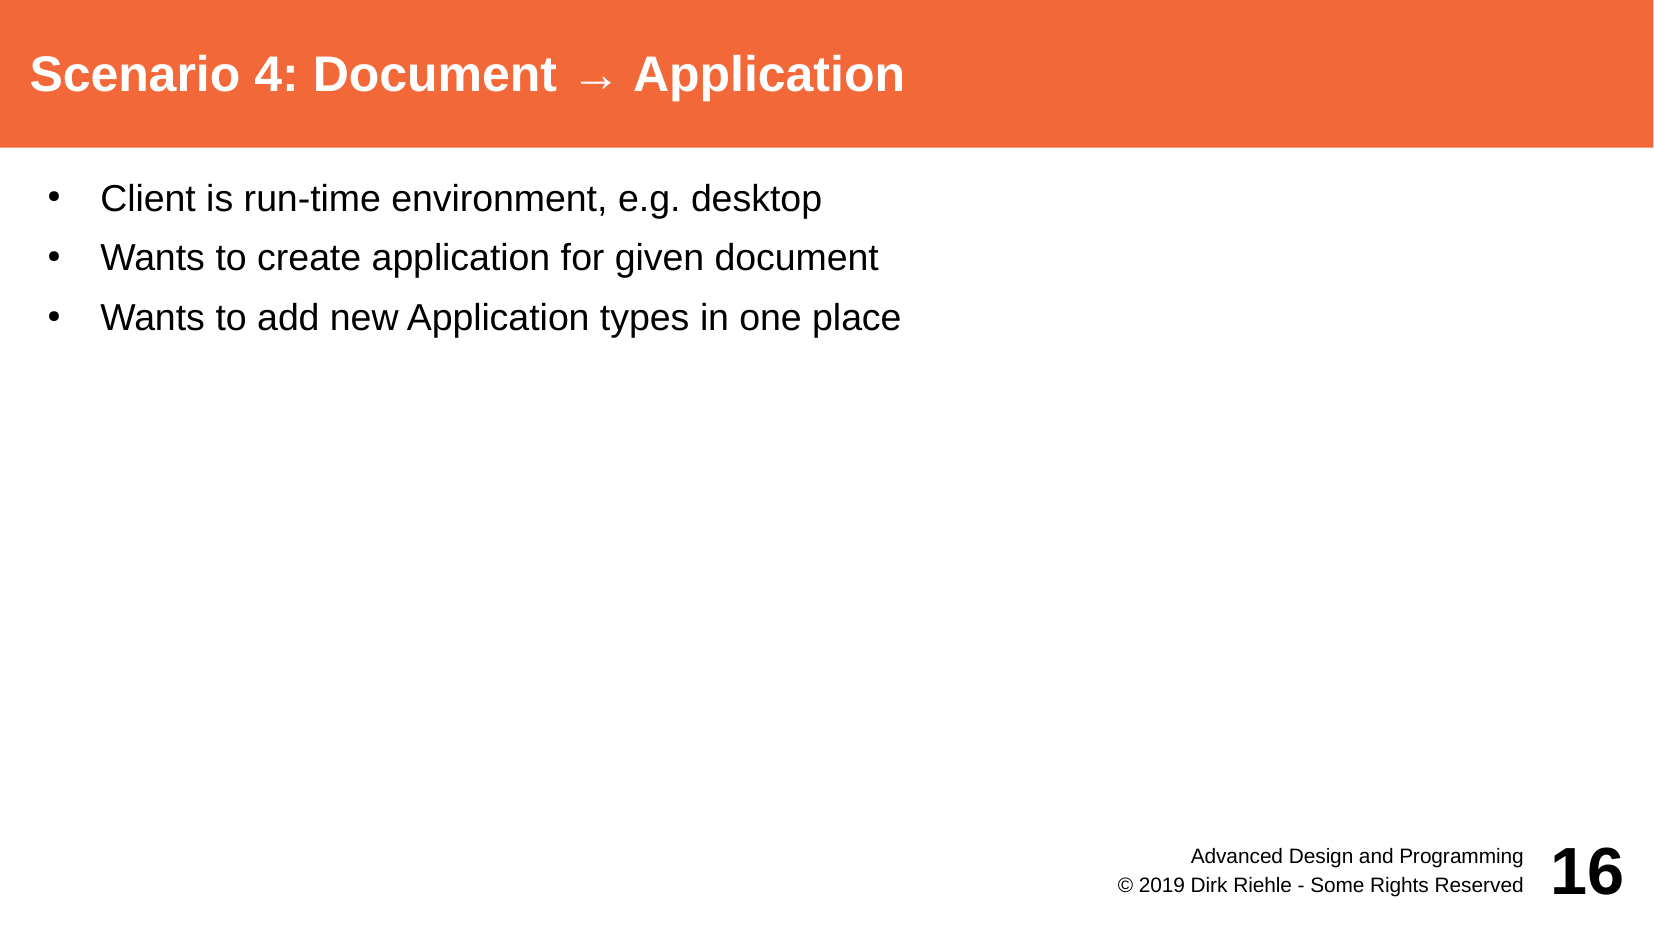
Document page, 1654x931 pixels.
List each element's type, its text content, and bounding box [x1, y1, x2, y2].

title Scenario 4: Document → Application [0, 0, 1654, 148]
list Client is run-time environment, e.g. desktop Wants to create application for given document Wants to add new Application types in one place [29, 177, 1625, 931]
